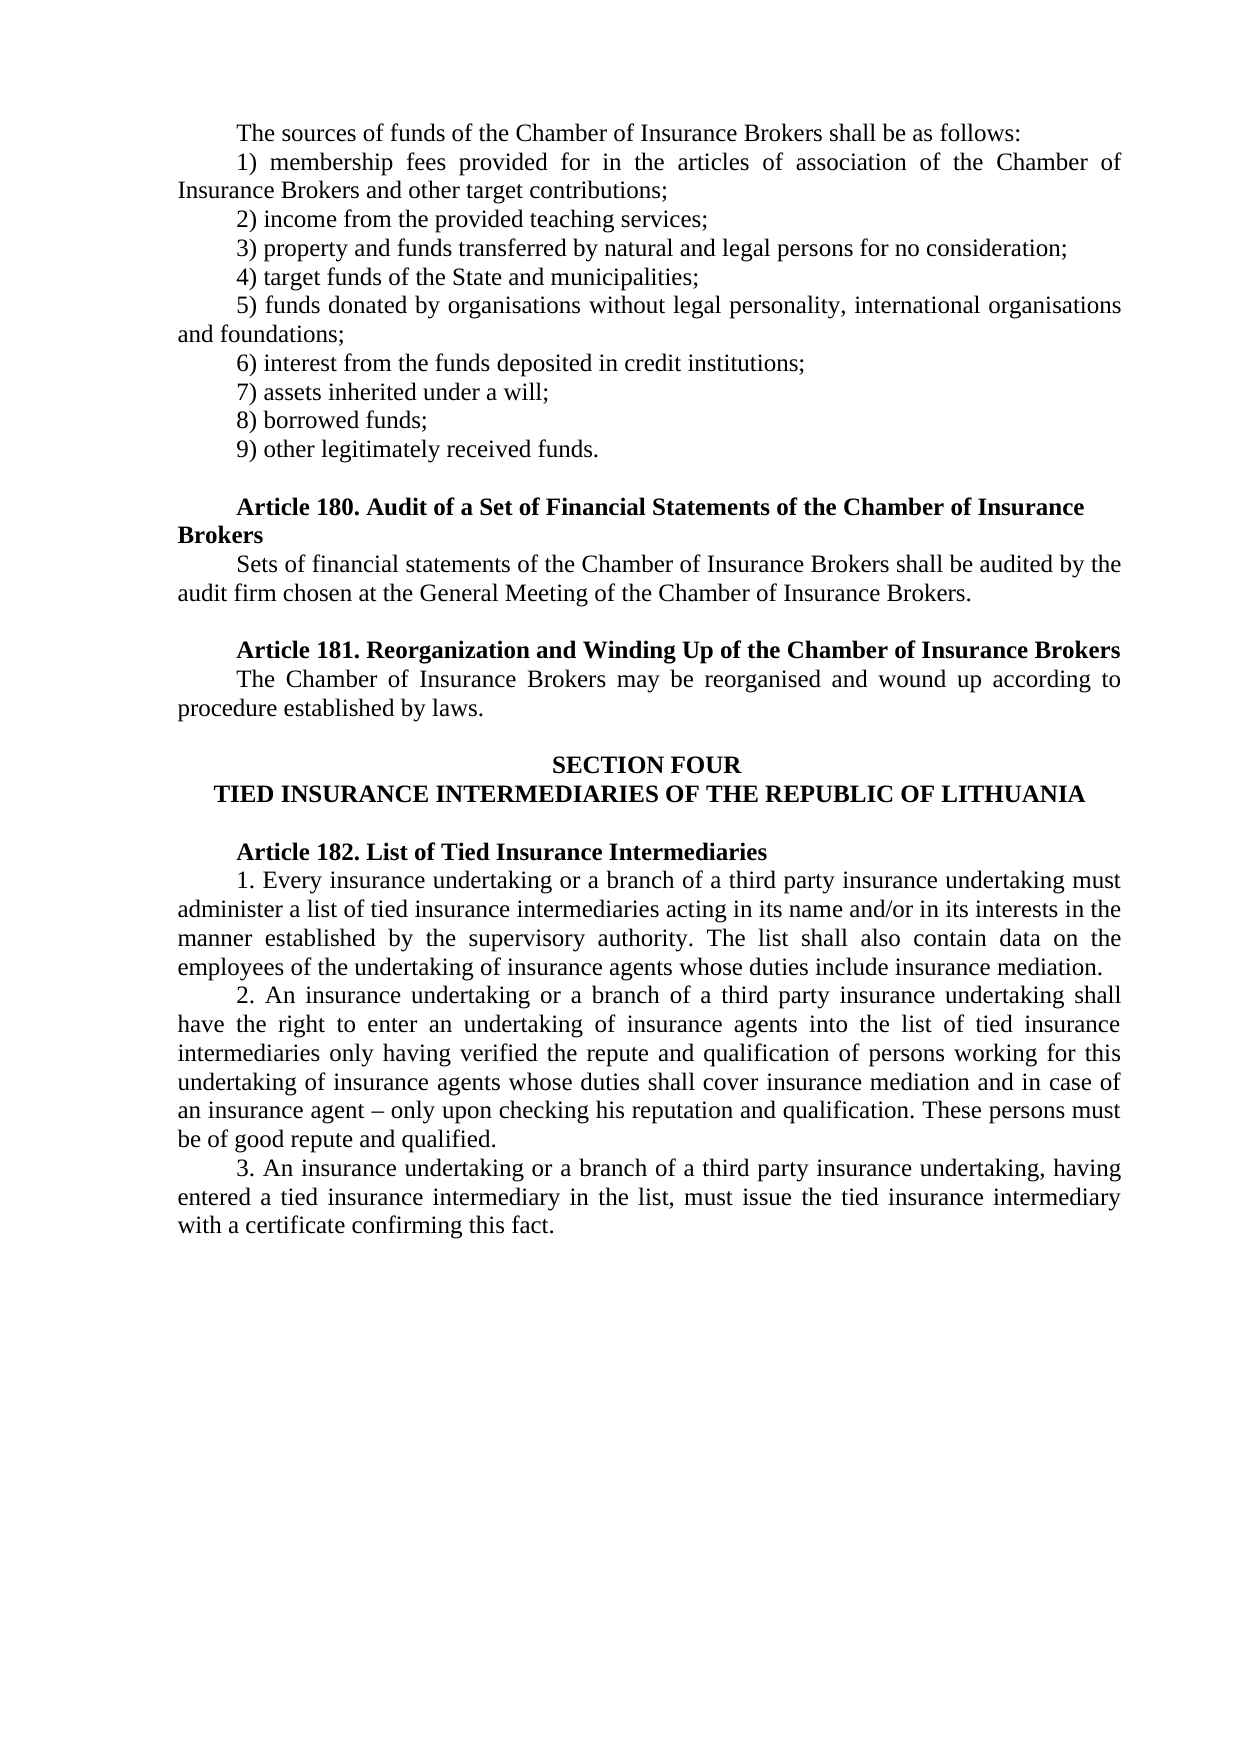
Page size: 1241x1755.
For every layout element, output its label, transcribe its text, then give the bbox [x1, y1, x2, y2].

text 3. An insurance undertaking or a branch of a third party insurance undertaking, having entered a tied insurance intermediary in the list, must issue the tied insurance intermediary with a certificate confirming this fact. [177, 1153, 1122, 1239]
text 2. An insurance undertaking or a branch of a third party insurance undertaking shall have the right to enter an undertaking of insurance agents into the list of tied insurance intermediaries only having verified the repute and qualification of persons working for this undertaking of insurance agents whose duties shall cover insurance mediation and in case of an insurance agent – only upon checking his reputation and qualification. These persons must be of good repute and qualified. [177, 981, 1122, 1153]
text 7) assets inherited under a will; [177, 377, 1122, 406]
text section four [177, 751, 1122, 779]
text Article 182. List of Tied Insurance Intermediaries [177, 837, 1122, 866]
text TIED INSURANCE INTERMEDIARIES OF THE REPUBLIC OF LITHUANIA [177, 779, 1122, 808]
text 9) other legitimately received funds. [177, 434, 1122, 463]
text 5) funds donated by organisations without legal personality, international organisations and foundations; [177, 291, 1122, 348]
text The Chamber of Insurance Brokers may be reorganised and wound up according to procedure established by laws. [177, 664, 1122, 722]
text 6) interest from the funds deposited in credit institutions; [177, 348, 1122, 377]
text Sets of financial statements of the Chamber of Insurance Brokers shall be audited by the audit firm chosen at the General Meeting of the Chamber of Insurance Brokers. [177, 549, 1122, 607]
text 8) borrowed funds; [177, 406, 1122, 434]
text Article 180. Audit of a Set of Financial Statements of the Chamber of Insurance Brokers [177, 492, 1122, 549]
text 4) target funds of the State and municipalities; [177, 262, 1122, 291]
text Article 181. Reorganization and Winding Up of the Chamber of Insurance Brokers [177, 636, 1122, 664]
text 1. Every insurance undertaking or a branch of a third party insurance undertaking must administer a list of tied insurance intermediaries acting in its name and/or in its interests in the manner established by the supervisory authority. The list shall also contain data on the employees of the undertaking of insurance agents whose duties include insurance mediation. [177, 866, 1122, 981]
text 2) income from the provided teaching services; [177, 204, 1122, 233]
text 3) property and funds transferred by natural and legal persons for no consideration; [177, 233, 1122, 262]
text The sources of funds of the Chamber of Insurance Brokers shall be as follows: [177, 118, 1122, 147]
text 1) membership fees provided for in the articles of association of the Chamber of Insurance Brokers and other target contributions; [177, 147, 1122, 204]
